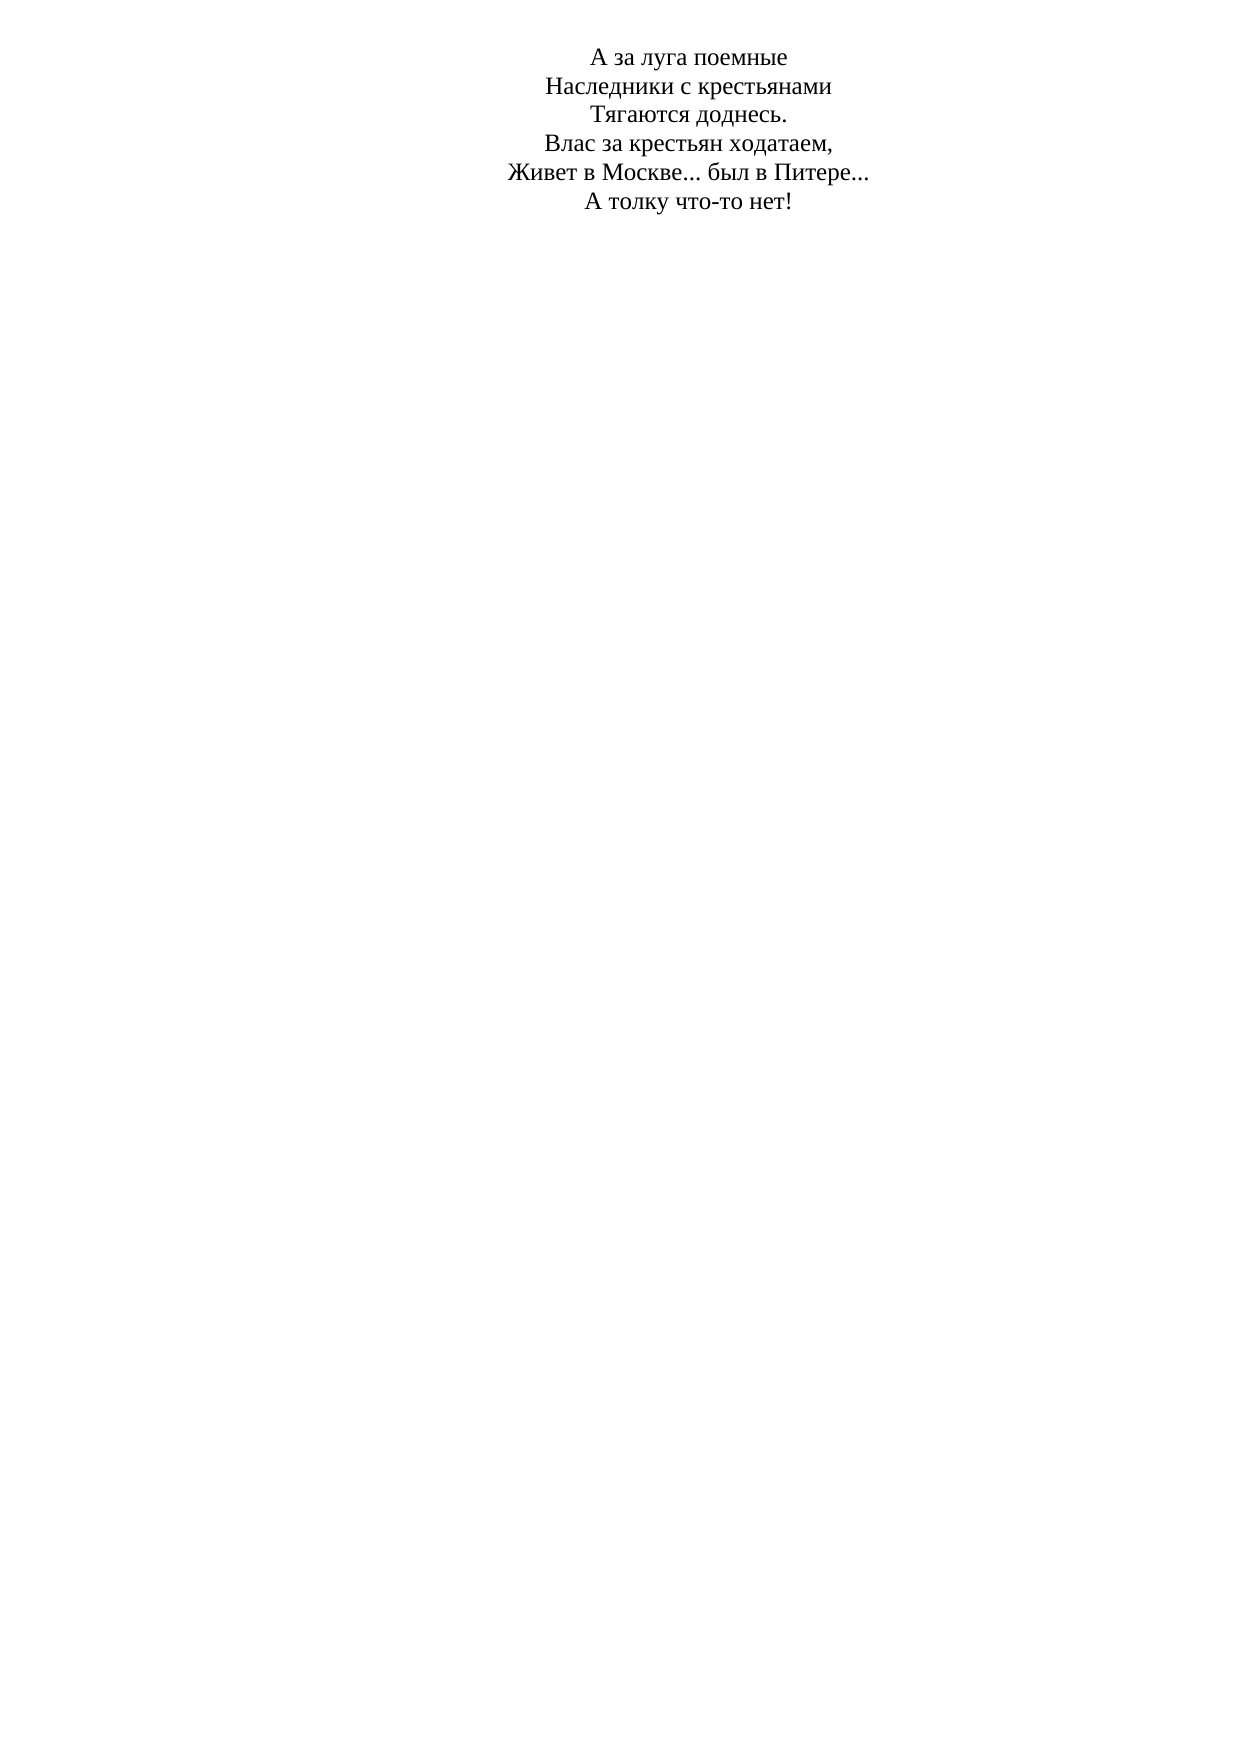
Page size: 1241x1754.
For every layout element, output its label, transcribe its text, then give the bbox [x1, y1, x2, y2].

text Тягаются доднесь. [136, 99, 1181, 128]
text А за луга поемные [136, 42, 1181, 71]
text Наследники с крестьянами [136, 71, 1181, 99]
text Влас за крестьян ходатаем, [136, 128, 1181, 157]
text Живет в Москве... был в Питере... [136, 157, 1181, 186]
text А толку что-то нет! [136, 186, 1181, 214]
